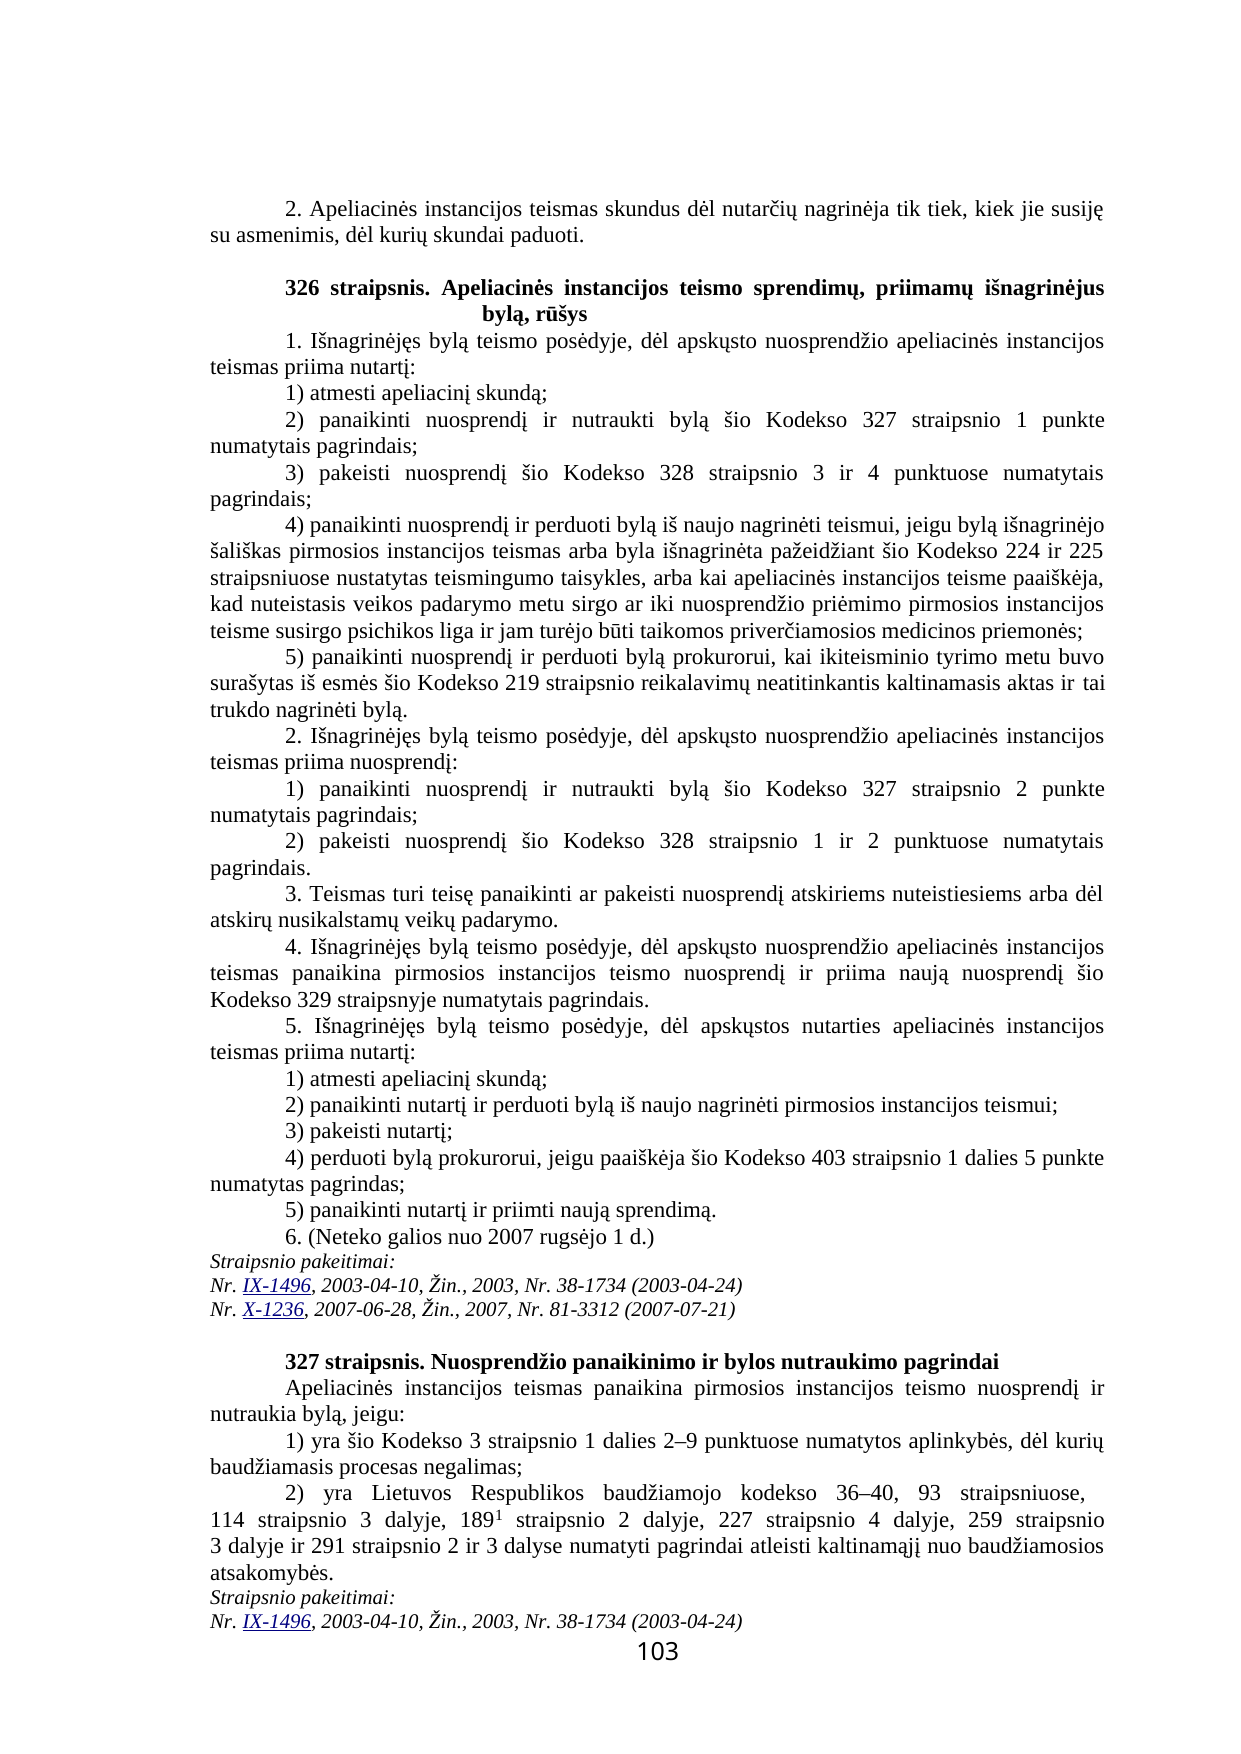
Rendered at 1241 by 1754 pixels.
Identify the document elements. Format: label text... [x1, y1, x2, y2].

text Nr. X-1236, 2007-06-28, Žin., 2007, Nr. 81-3312 (2007-07-21) [210, 1297, 1106, 1321]
text 4) perduoti bylą prokurorui, jeigu paaiškėja šio Kodekso 403 straipsnio 1 dalies 5 punkte numatytas pagrindas; [210, 1144, 1106, 1196]
text Straipsnio pakeitimai: [210, 1585, 1106, 1609]
text 1) panaikinti nuosprendį ir nutraukti bylą šio Kodekso 327 straipsnio 2 punkte numatytais pagrindais; [210, 775, 1106, 827]
text 3) pakeisti nutartį; [210, 1117, 1106, 1144]
text 2) panaikinti nuosprendį ir nutraukti bylą šio Kodekso 327 straipsnio 1 punkte numatytais pagrindais; [210, 406, 1106, 458]
text Apeliacinės instancijos teismas panaikina pirmosios instancijos teismo nuosprendį ir nutraukia bylą, jeigu: [210, 1374, 1106, 1427]
text 5. Išnagrinėjęs bylą teismo posėdyje, dėl apskųstos nutarties apeliacinės instancijos teismas priima nutartį: [210, 1012, 1106, 1065]
text 4) panaikinti nuosprendį ir perduoti bylą iš naujo nagrinėti teismui, jeigu bylą išnagrinėjo šališkas pirmosios instancijos teismas arba byla išnagrinėta pažeidžiant šio Kodekso 224 ir 225 straipsniuose nustatytas teismingumo taisykles, arba kai apeliacinės instancijos teisme paaiškėja, kad nuteistasis veikos padarymo metu sirgo ar iki nuosprendžio priėmimo pirmosios instancijos teisme susirgo psichikos liga ir jam turėjo būti taikomos priverčiamosios medicinos priemonės; [210, 511, 1106, 643]
text 1. Išnagrinėjęs bylą teismo posėdyje, dėl apskųsto nuosprendžio apeliacinės instancijos teismas priima nutartį: [210, 327, 1106, 379]
text 2) yra Lietuvos Respublikos baudžiamojo kodekso 36–40, 93 straipsniuose, 114 straipsnio 3 dalyje, 1891 straipsnio 2 dalyje, 227 straipsnio 4 dalyje, 259 straipsnio 3 dalyje ir 291 straipsnio 2 ir 3 dalyse numatyti pagrindai atleisti kaltinamąjį nuo baudžiamosios atsakomybės. [210, 1479, 1106, 1585]
text 2. Išnagrinėjęs bylą teismo posėdyje, dėl apskųsto nuosprendžio apeliacinės instancijos teismas priima nuosprendį: [210, 722, 1106, 775]
text 1) atmesti apeliacinį skundą; [210, 379, 1106, 406]
text 2) panaikinti nutartį ir perduoti bylą iš naujo nagrinėti pirmosios instancijos teismui; [210, 1091, 1106, 1117]
text 1) yra šio Kodekso 3 straipsnio 1 dalies 2–9 punktuose numatytos aplinkybės, dėl kurių baudžiamasis procesas negalimas; [210, 1427, 1106, 1479]
text 4. Išnagrinėjęs bylą teismo posėdyje, dėl apskųsto nuosprendžio apeliacinės instancijos teismas panaikina pirmosios instancijos teismo nuosprendį ir priima naują nuosprendį šio Kodekso 329 straipsnyje numatytais pagrindais. [210, 933, 1106, 1012]
text 6. (Neteko galios nuo 2007 rugsėjo 1 d.) [210, 1223, 1106, 1249]
text Nr. IX-1496, 2003-04-10, Žin., 2003, Nr. 38-1734 (2003-04-24) [210, 1609, 1106, 1633]
text 326 straipsnis. Apeliacinės instancijos teismo sprendimų, priimamų išnagrinėjus bylą, rūšys [285, 274, 1106, 327]
text 3) pakeisti nuosprendį šio Kodekso 328 straipsnio 3 ir 4 punktuose numatytais pagrindais; [210, 458, 1106, 511]
text Straipsnio pakeitimai: [210, 1249, 1106, 1273]
text 2. Apeliacinės instancijos teismas skundus dėl nutarčių nagrinėja tik tiek, kiek jie susiję su asmenimis, dėl kurių skundai paduoti. [210, 195, 1106, 248]
text 3. Teismas turi teisę panaikinti ar pakeisti nuosprendį atskiriems nuteistiesiems arba dėl atskirų nusikalstamų veikų padarymo. [210, 880, 1106, 933]
text 2) pakeisti nuosprendį šio Kodekso 328 straipsnio 1 ir 2 punktuose numatytais pagrindais. [210, 827, 1106, 880]
text Nr. IX-1496, 2003-04-10, Žin., 2003, Nr. 38-1734 (2003-04-24) [210, 1273, 1106, 1297]
text 327 straipsnis. Nuosprendžio panaikinimo ir bylos nutraukimo pagrindai [210, 1348, 1106, 1374]
text 5) panaikinti nuosprendį ir perduoti bylą prokurorui, kai ikiteisminio tyrimo metu buvo surašytas iš esmės šio Kodekso 219 straipsnio reikalavimų neatitinkantis kaltinamasis aktas ir tai trukdo nagrinėti bylą. [210, 643, 1106, 722]
text 5) panaikinti nutartį ir priimti naują sprendimą. [210, 1196, 1106, 1223]
text 1) atmesti apeliacinį skundą; [210, 1065, 1106, 1091]
